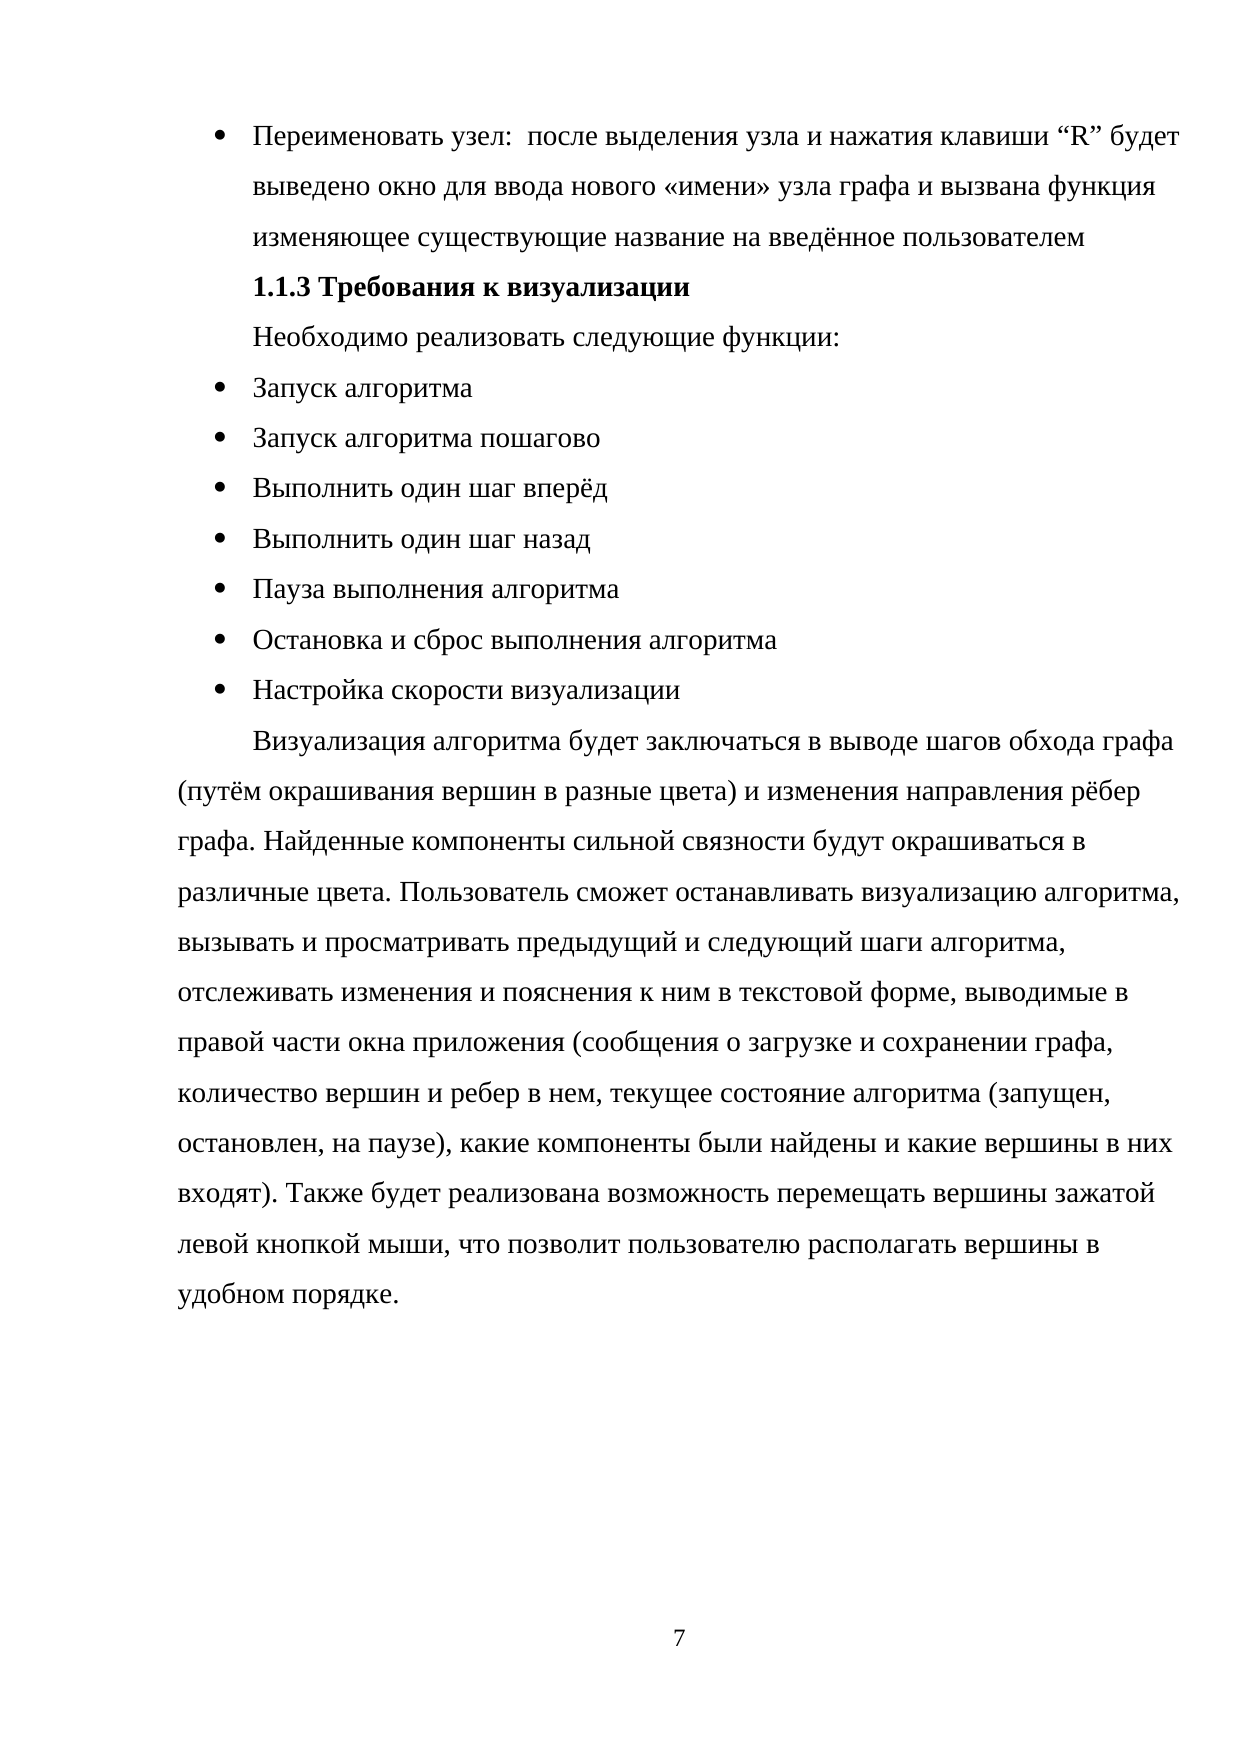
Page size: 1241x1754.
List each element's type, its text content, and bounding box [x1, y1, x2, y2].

list Пауза выполнения алгоритма [215, 571, 1181, 605]
list Выполнить один шаг назад [215, 521, 1181, 555]
list Запуск алгоритма пошагово [215, 420, 1181, 454]
list Переименовать узел: после выделения узла и нажатия клавиши “R” будет выведено окно для ввода нового «имени» узла графа и вызвана функция изменяющее существующие название на введённое пользователем [215, 118, 1181, 252]
text Необходимо реализовать следующие функции: [177, 319, 1181, 353]
text 1.1.3 Требования к визуализации [177, 269, 1181, 303]
text Визуализация алгоритма будет заключаться в выводе шагов обхода графа (путём окрашивания вершин в разные цвета) и изменения направления рёбер графа. Найденные компоненты сильной связности будут окрашиваться в различные цвета. Пользователь сможет останавливать визуализацию алгоритма, вызывать и просматривать предыдущий и следующий шаги алгоритма, отслеживать изменения и пояснения к ним в текстовой форме, выводимые в правой части окна приложения (сообщения о загрузке и сохранении графа, количество вершин и ребер в нем, текущее состояние алгоритма (запущен, остановлен, на паузе), какие компоненты были найдены и какие вершины в них входят). Также будет реализована возможность перемещать вершины зажатой левой кнопкой мыши, что позволит пользователю располагать вершины в удобном порядке. [177, 723, 1181, 1310]
list Выполнить один шаг вперёд [215, 471, 1181, 504]
list Остановка и сброс выполнения алгоритма [215, 622, 1181, 656]
list Настройка скорости визуализации [215, 672, 1181, 706]
list Запуск алгоритма [215, 370, 1181, 403]
